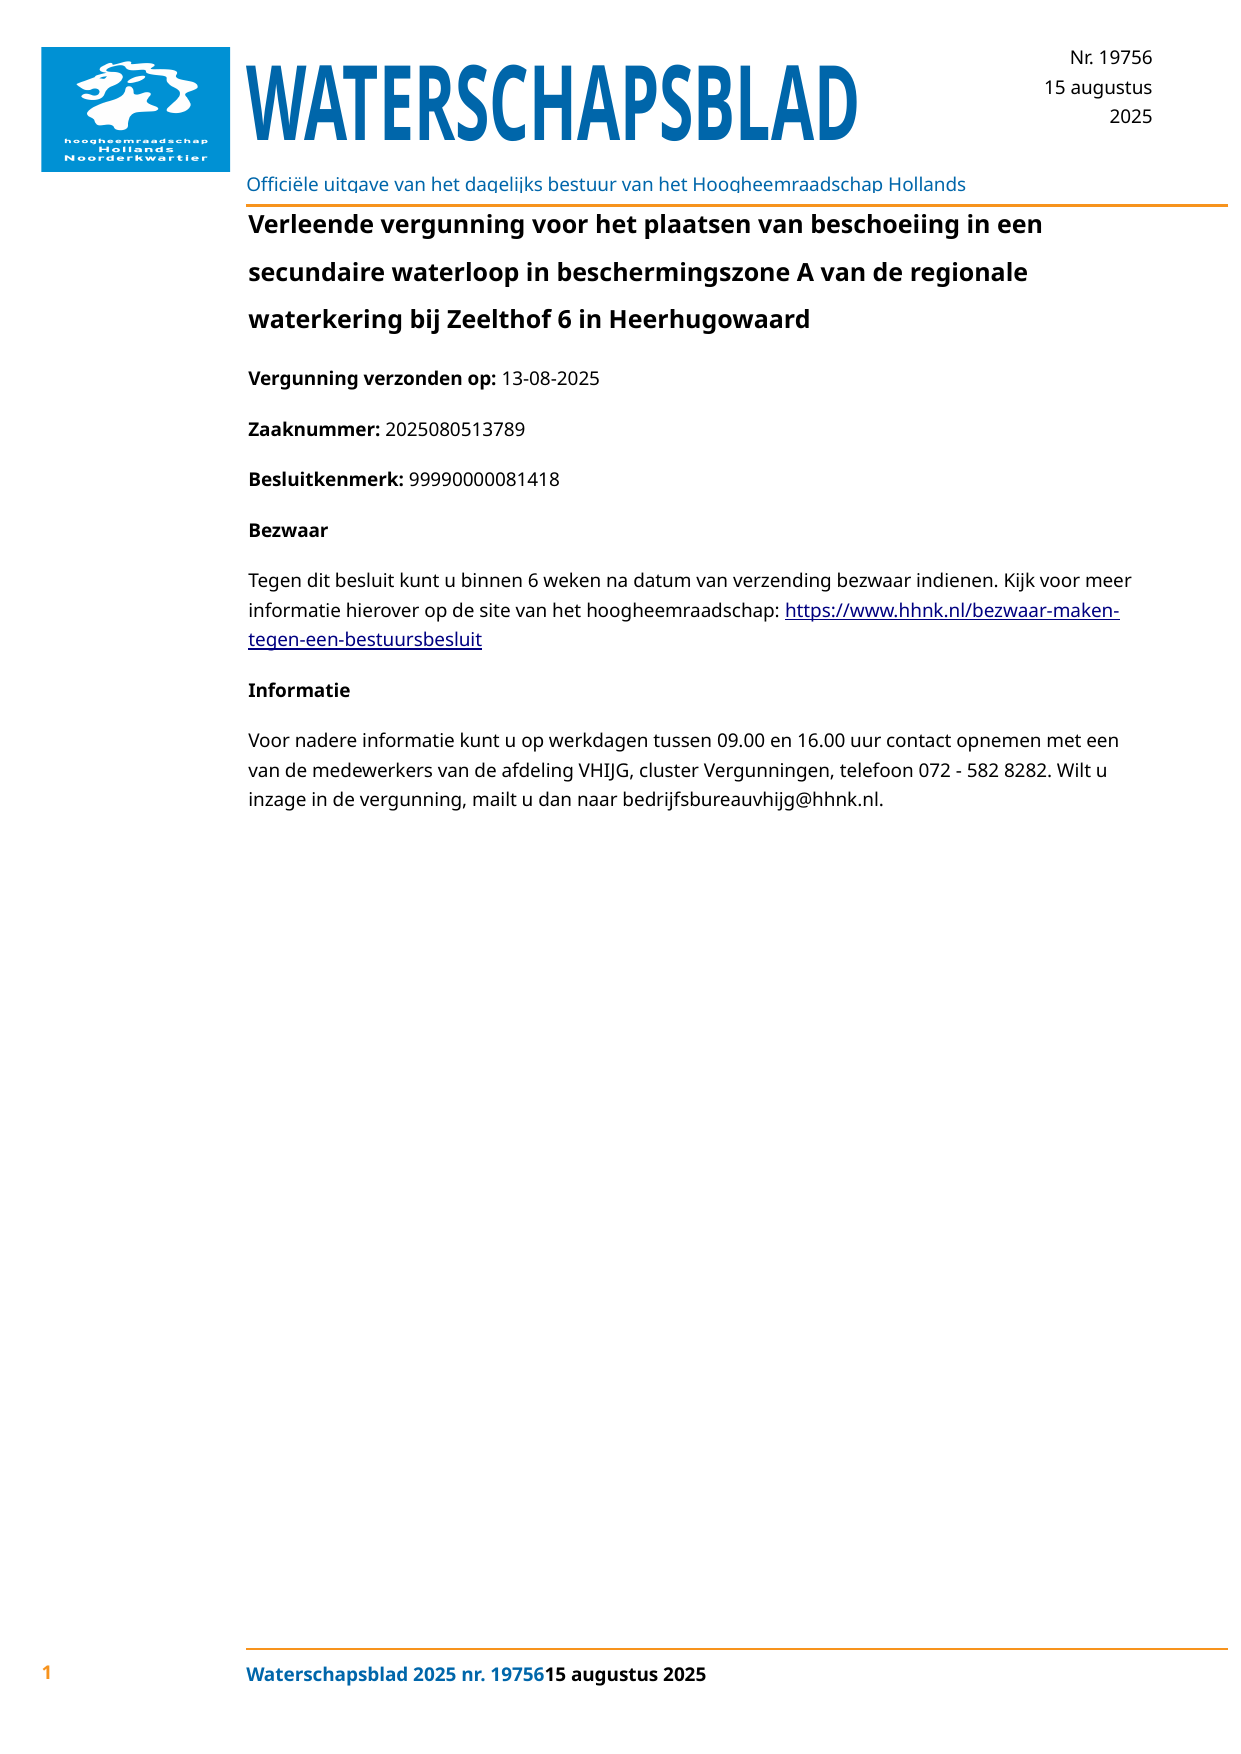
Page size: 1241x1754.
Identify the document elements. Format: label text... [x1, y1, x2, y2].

text Besluitkenmerk: 99990000081418 [248, 466, 1152, 492]
text Bezwaar [248, 517, 1152, 542]
picture [118, 62, 197, 112]
text Vergunning verzonden op: 13-08-2025 [248, 366, 1152, 391]
picture [129, 76, 144, 82]
text Zaaknummer: 2025080513789 [248, 416, 1152, 442]
text Tegen dit besluit kunt u binnen 6 weken na datum van verzending bezwaar indienen. Kijk voor meer informatie hierover op de site van het hoogheemraadschap: https://www.hhnk.nl/bezwaar-maken-tegen-een-bestuursbesluit [248, 567, 1152, 652]
picture [78, 64, 122, 99]
text Informatie [248, 677, 1152, 702]
text Voor nadere informatie kunt u op werkdagen tussen 09.00 en 16.00 uur contact opnemen met een van de medewerkers van de afdeling VHIJG, cluster Vergunningen, telefoon 072 - 582 8282. Wilt u inzage in de vergunning, mailt u dan naar bedrijfsbureauvhijg@hhnk.nl. [248, 727, 1152, 812]
text Verleende vergunning voor het plaatsen van beschoeiing in een secundaire waterloop in beschermingszone A van de regionale waterkering bij Zeelthof 6 in Heerhugowaard [248, 207, 1152, 336]
picture [88, 87, 157, 130]
